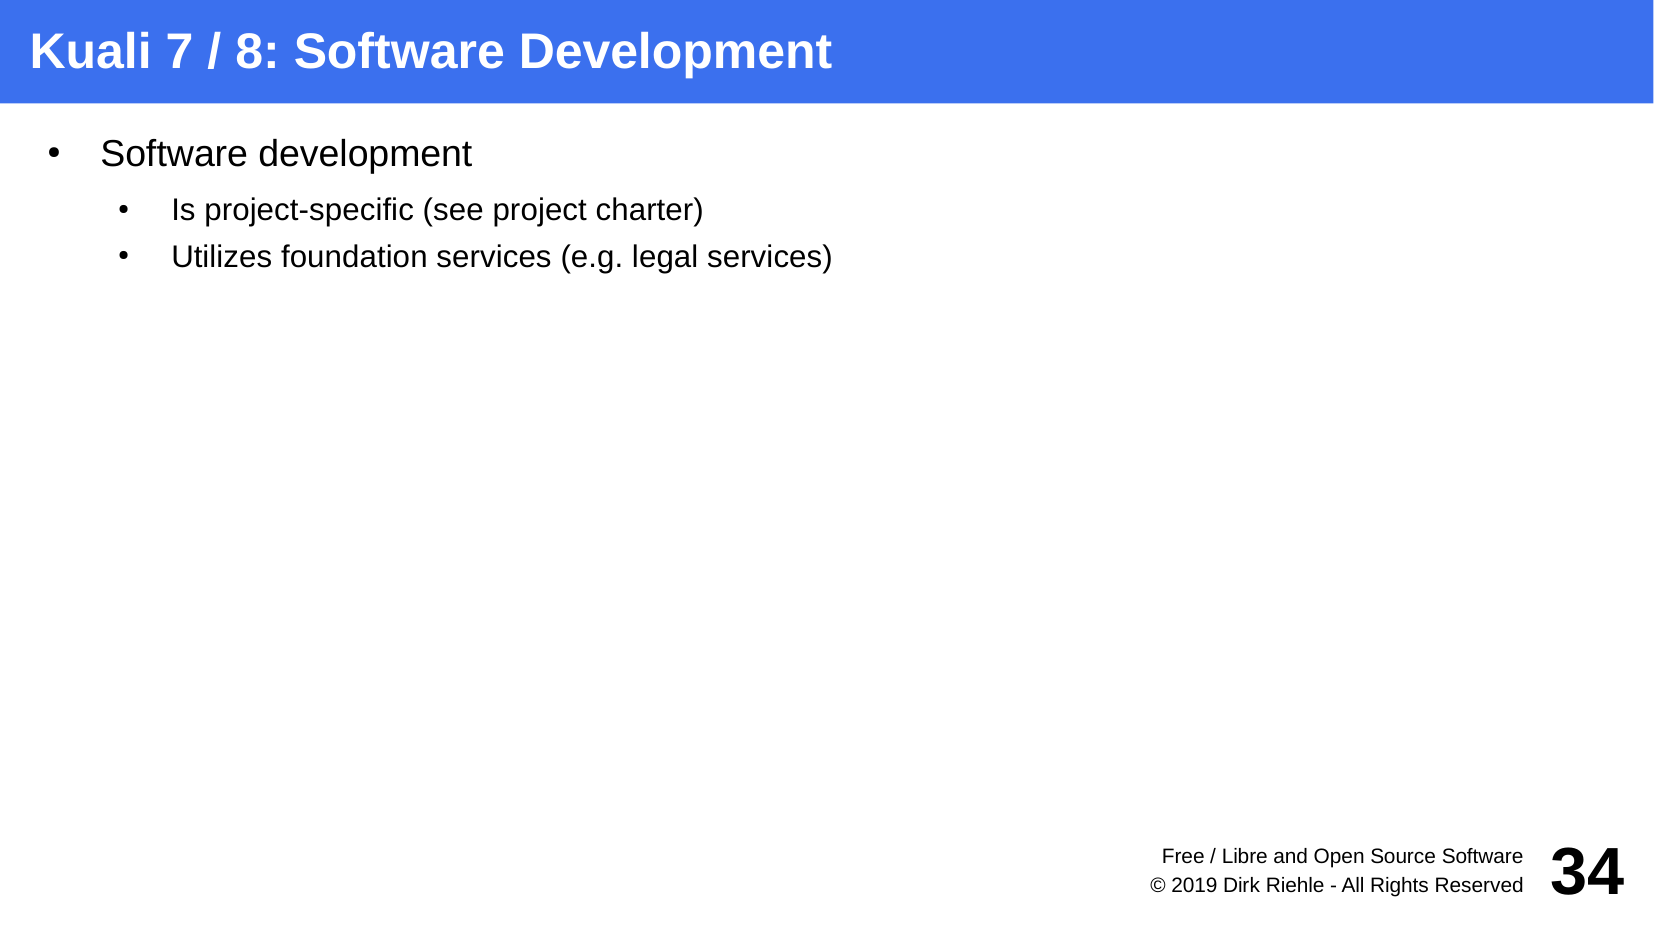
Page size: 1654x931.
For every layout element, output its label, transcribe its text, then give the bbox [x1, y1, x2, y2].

list Software development Is project-specific (see project charter) Utilizes foundation services (e.g. legal services) [29, 132, 1625, 813]
title Kuali 7 / 8: Software Development [0, 0, 1654, 104]
